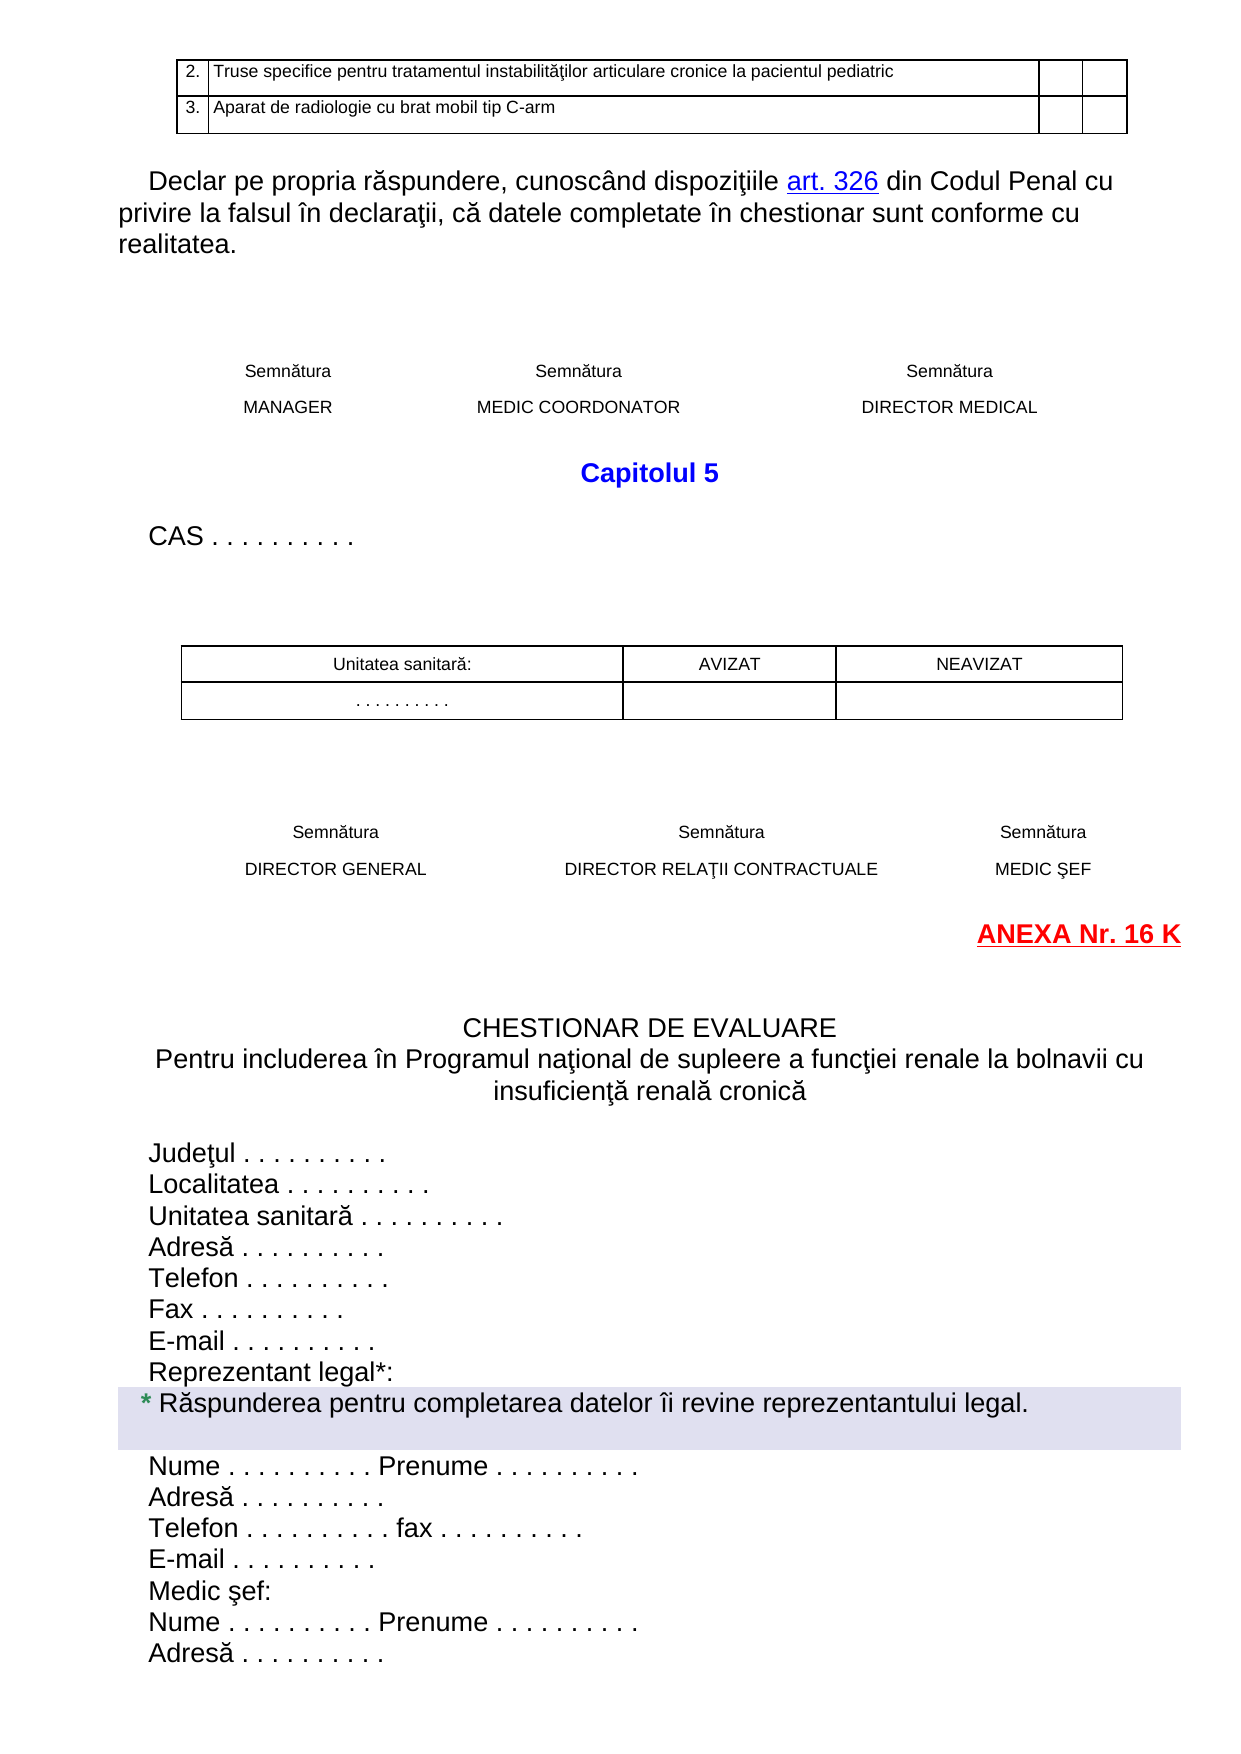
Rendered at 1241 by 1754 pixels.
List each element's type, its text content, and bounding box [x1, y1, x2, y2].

text Fax . . . . . . . . . . [118, 1293, 1181, 1325]
text Nume . . . . . . . . . . Prenume . . . . . . . . . . [118, 1450, 1181, 1481]
table_cell Semnătura [479, 814, 964, 850]
table_header [836, 614, 1122, 645]
table_cell Semnătura [192, 814, 479, 850]
table_cell [177, 814, 192, 850]
table_cell [1040, 97, 1082, 132]
table_cell 2. [178, 61, 208, 95]
table_cell MEDIC COORDONATOR [380, 389, 777, 426]
table_cell [177, 850, 192, 887]
text Telefon . . . . . . . . . . fax . . . . . . . . . . [118, 1512, 1181, 1543]
table_cell [1040, 61, 1082, 95]
table_cell [177, 681, 181, 718]
table_cell Aparat de radiologie cu brat mobil tip C-arm [209, 97, 1038, 132]
text Localitatea . . . . . . . . . . [118, 1168, 1181, 1200]
table_cell Semnătura [964, 814, 1122, 850]
text Nume . . . . . . . . . . Prenume . . . . . . . . . . [118, 1606, 1181, 1637]
text Medic şef: [118, 1575, 1181, 1606]
table_cell MANAGER [196, 389, 380, 426]
table_cell [177, 389, 196, 426]
table_cell [172, 95, 176, 132]
text Reprezentant legal*: [118, 1356, 1181, 1387]
table_cell AVIZAT [624, 647, 835, 681]
text Declar pe propria răspundere, cunoscând dispoziţiile art. 326 din Codul Penal cu privire la falsul în declaraţii, că datele completate în chestionar sunt conforme cu realitatea. [118, 165, 1181, 290]
text CHESTIONAR DE EVALUARE Pentru includerea în Programul naţional de supleere a funcţiei renale la bolnavii cu insuficienţă renală cronică [118, 1012, 1181, 1137]
text Unitatea sanitară . . . . . . . . . . [118, 1200, 1181, 1231]
table_header [192, 783, 479, 814]
text Adresă . . . . . . . . . . [118, 1637, 1181, 1668]
table_header [177, 614, 181, 645]
table_cell [1083, 97, 1126, 132]
table_cell DIRECTOR RELAŢII CONTRACTUALE [479, 850, 964, 887]
text ANEXA Nr. 16 K [118, 918, 1181, 1012]
table_cell [624, 683, 835, 718]
table_cell DIRECTOR GENERAL [192, 850, 479, 887]
table_header [777, 322, 1122, 353]
table_header [964, 783, 1122, 814]
text CAS . . . . . . . . . . [118, 520, 1181, 582]
table_cell [1083, 61, 1126, 95]
text E-mail . . . . . . . . . . [118, 1543, 1181, 1575]
text Adresă . . . . . . . . . . [118, 1481, 1181, 1512]
table_cell NEAVIZAT [837, 647, 1122, 681]
table_cell Semnătura [777, 353, 1122, 389]
text Judeţul . . . . . . . . . . [118, 1137, 1181, 1168]
table_header [479, 783, 964, 814]
table_cell Semnătura [196, 353, 380, 389]
table_cell Unitatea sanitară: [182, 647, 622, 681]
text Telefon . . . . . . . . . . [118, 1262, 1181, 1293]
table_header [177, 322, 196, 353]
text Adresă . . . . . . . . . . [118, 1231, 1181, 1262]
table_header [623, 614, 836, 645]
text * Răspunderea pentru completarea datelor îi revine reprezentantului legal. [118, 1387, 1181, 1450]
table_cell Semnătura [380, 353, 777, 389]
table_cell MEDIC ŞEF [964, 850, 1122, 887]
table_header [181, 614, 623, 645]
table_cell [172, 59, 176, 95]
text Capitolul 5 [118, 457, 1181, 520]
table_cell [837, 683, 1122, 718]
table_header [177, 783, 192, 814]
table_cell [177, 645, 181, 681]
table_cell [177, 353, 196, 389]
table_cell 3. [178, 97, 208, 132]
table_cell . . . . . . . . . . [182, 683, 622, 718]
table_header [380, 322, 777, 353]
table_header [196, 322, 380, 353]
table_cell DIRECTOR MEDICAL [777, 389, 1122, 426]
text E-mail . . . . . . . . . . [118, 1325, 1181, 1356]
table_cell Truse specifice pentru tratamentul instabilităţilor articulare cronice la pacientul pediatric [209, 61, 1038, 95]
